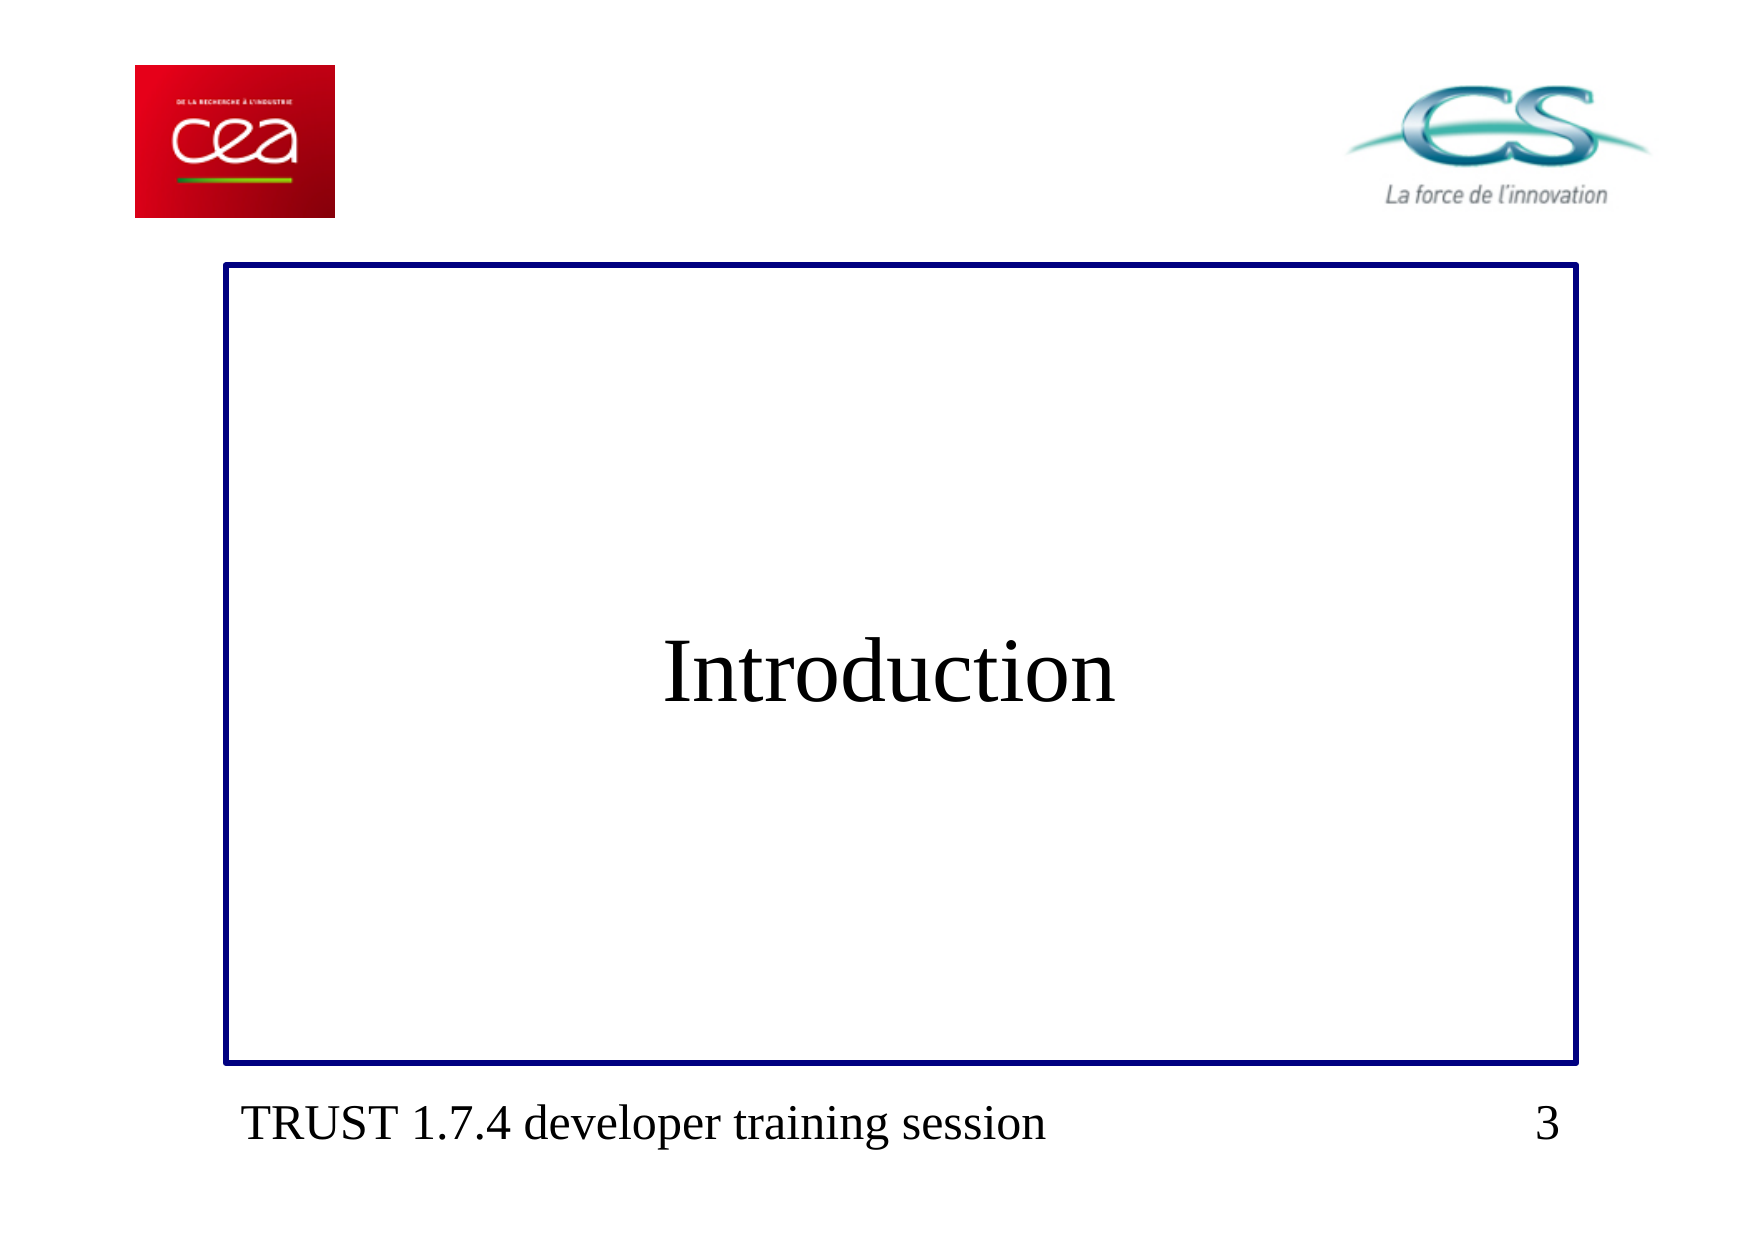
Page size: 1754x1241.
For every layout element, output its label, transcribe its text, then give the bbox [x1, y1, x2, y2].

title Introduction [225, 265, 1577, 1063]
picture [135, 65, 335, 218]
picture [1340, 73, 1662, 218]
